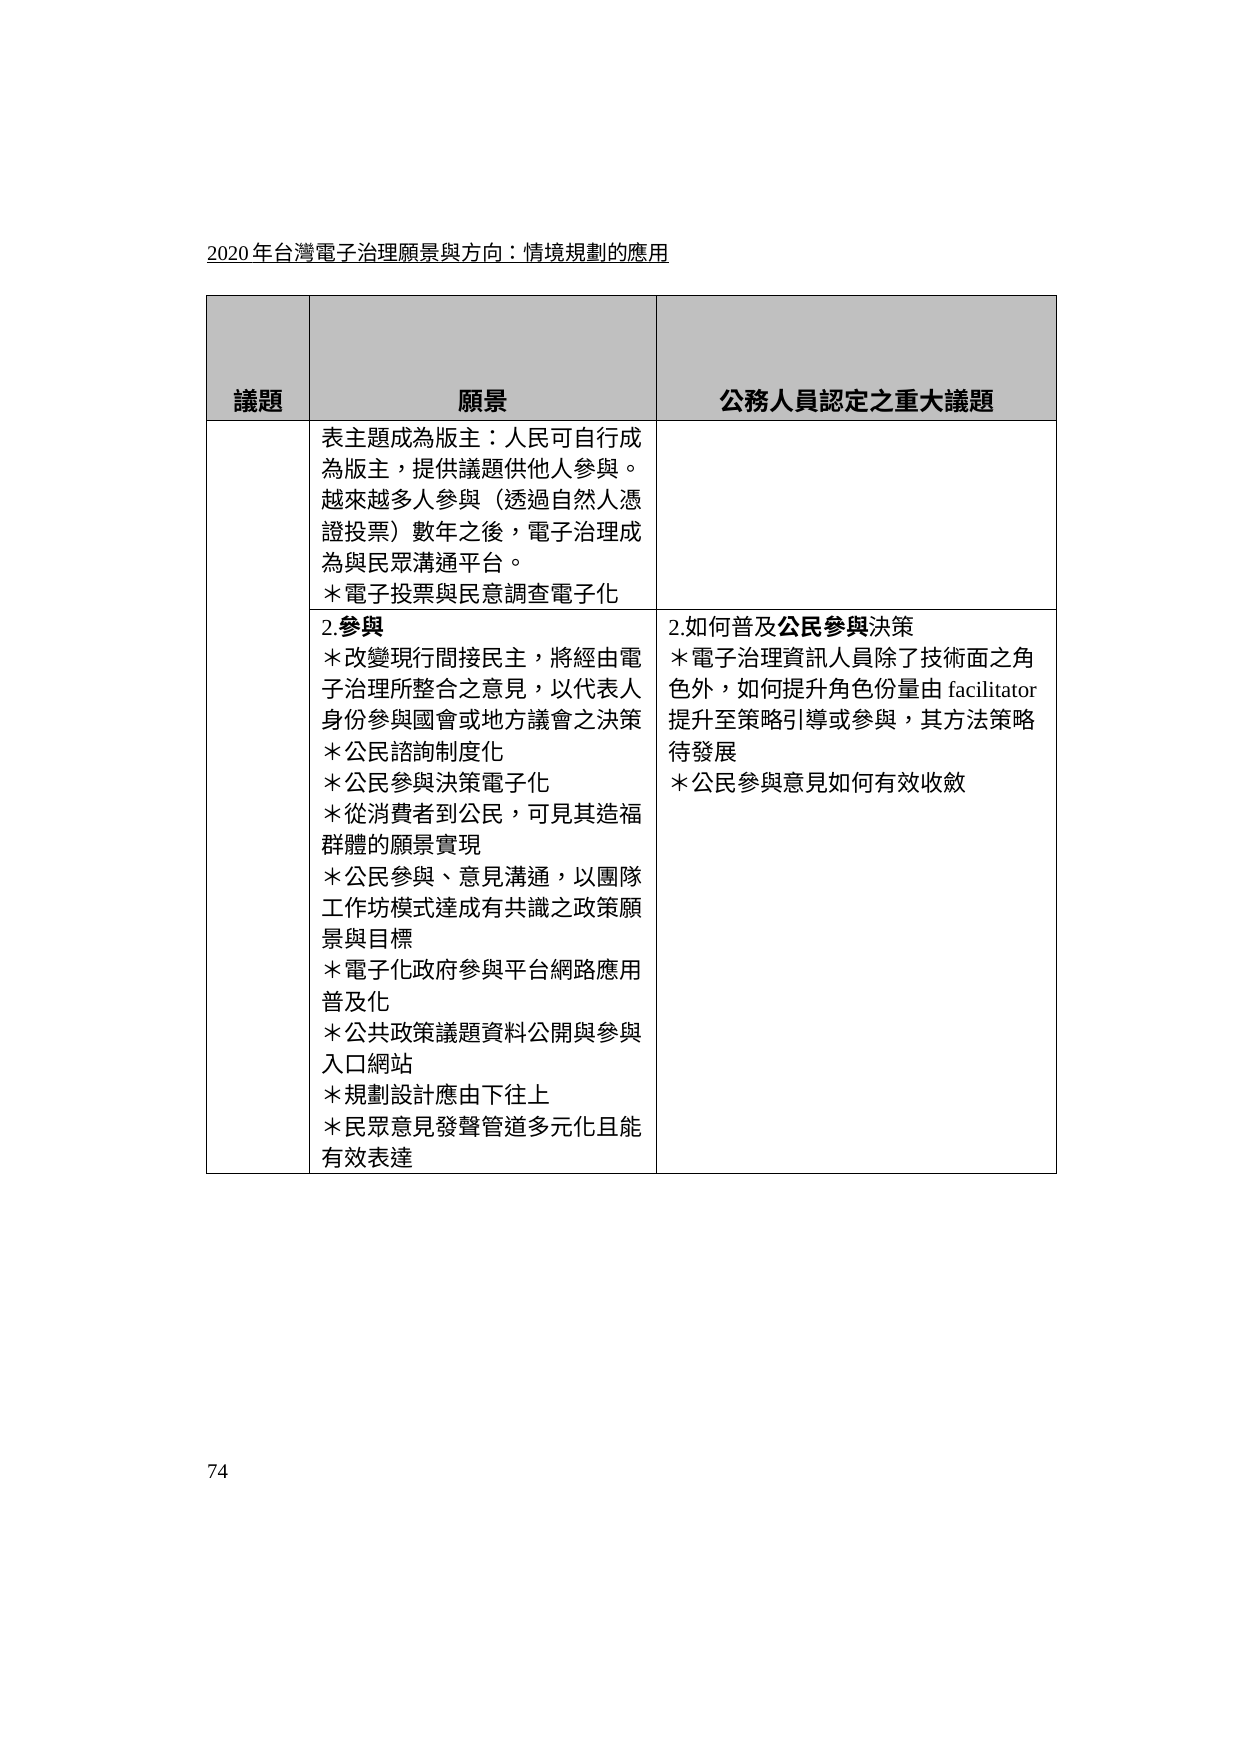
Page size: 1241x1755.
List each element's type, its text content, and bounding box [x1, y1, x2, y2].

table_cell 2.參與 ＊改變現行間接民主，將經由電子治理所整合之意見，以代表人身份參與國會或地方議會之決策 ＊公民諮詢制度化 ＊公民參與決策電子化 ＊從消費者到公民，可見其造福群體的願景實現 ＊公民參與、意見溝通，以團隊工作坊模式達成有共識之政策願景與目標 ＊電子化政府參與平台網路應用普及化 ＊公共政策議題資料公開與參與入口網站 ＊規劃設計應由下往上 ＊民眾意見發聲管道多元化且能有效表達 [310, 610, 656, 1172]
table_header 議題 [207, 296, 309, 420]
table_cell [657, 421, 1056, 609]
table_cell [207, 421, 309, 1172]
table_cell 2.如何普及公民參與決策 ＊電子治理資訊人員除了技術面之角色外，如何提升角色份量由facilitator提升至策略引導或參與，其方法策略待發展 ＊公民參與意見如何有效收斂 [657, 610, 1056, 1172]
table_cell 表主題成為版主：人民可自行成為版主，提供議題供他人參與。越來越多人參與（透過自然人憑證投票）數年之後，電子治理成為與民眾溝通平台。 ＊電子投票與民意調查電子化 [310, 421, 656, 609]
table_header 公務人員認定之重大議題 [657, 296, 1056, 420]
table_header 願景 [310, 296, 656, 420]
